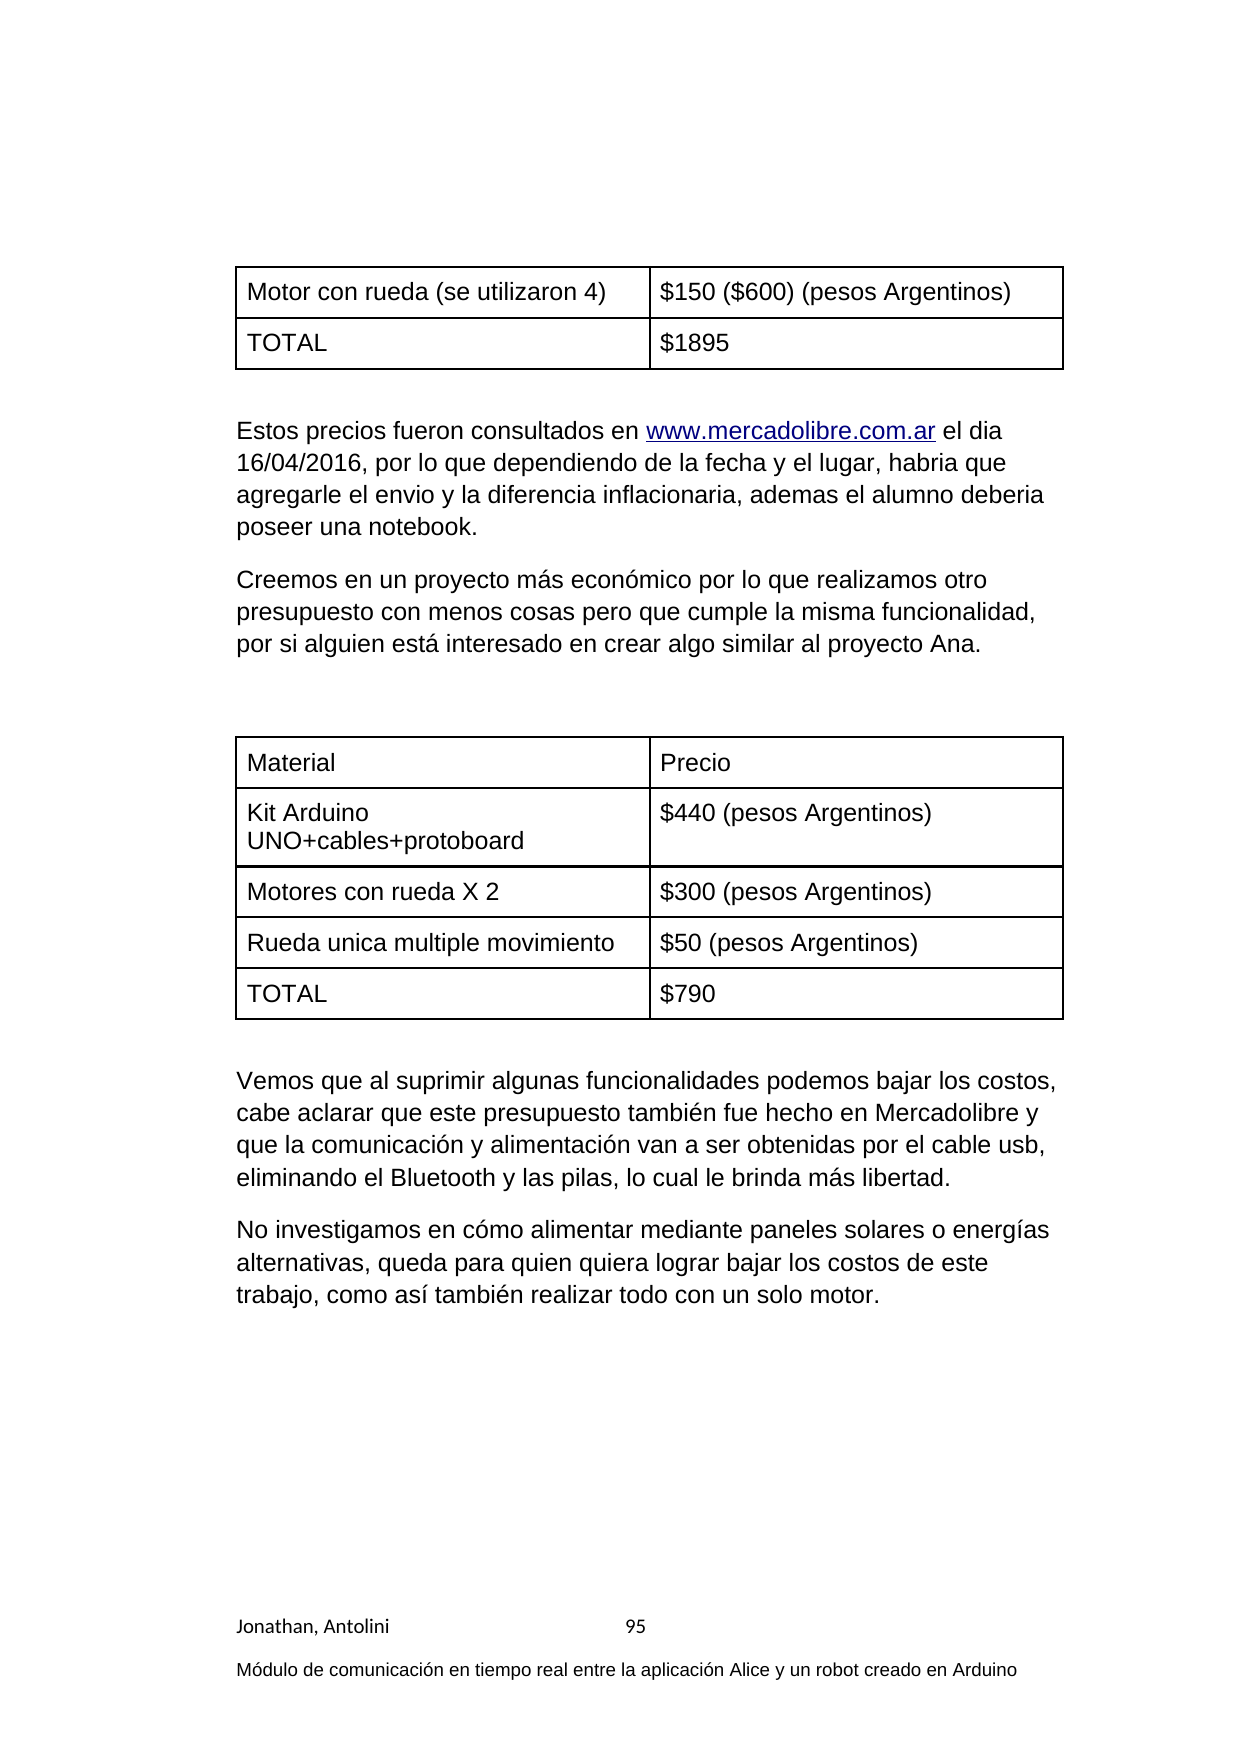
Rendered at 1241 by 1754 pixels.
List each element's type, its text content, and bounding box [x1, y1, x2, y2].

table_cell $150 ($600) (pesos Argentinos) [651, 268, 1062, 317]
text No investigamos en cómo alimentar mediante paneles solares o energías alternativas, queda para quien quiera lograr bajar los costos de este trabajo, como así también realizar todo con un solo motor. [236, 1216, 1063, 1308]
text Vemos que al suprimir algunas funcionalidades podemos bajar los costos, cabe aclarar que este presupuesto también fue hecho en Mercadolibre y que la comunicación y alimentación van a ser obtenidas por el cable usb, eliminando el Bluetooth y las pilas, lo cual le brinda más libertad. [236, 1067, 1063, 1191]
table_cell $440 (pesos Argentinos) [651, 789, 1062, 865]
table_header Material [237, 738, 649, 787]
text Creemos en un proyecto más económico por lo que realizamos otro presupuesto con menos cosas pero que cumple la misma funcionalidad, por si alguien está interesado en crear algo similar al proyecto Ana. [236, 566, 1063, 658]
table_header Precio [651, 738, 1062, 787]
table_cell TOTAL [237, 969, 649, 1018]
table_cell Rueda unica multiple movimiento [237, 918, 649, 967]
table_cell Kit Arduino UNO+cables+protoboard [237, 789, 649, 865]
table_cell Motor con rueda (se utilizaron 4) [237, 268, 649, 317]
table_cell $790 [651, 969, 1062, 1018]
table_cell Motores con rueda X 2 [237, 868, 649, 916]
table_cell TOTAL [237, 319, 649, 367]
table_cell $50 (pesos Argentinos) [651, 918, 1062, 967]
table_cell $300 (pesos Argentinos) [651, 868, 1062, 916]
text Estos precios fueron consultados en www.mercadolibre.com.ar el dia 16/04/2016, por lo que dependiendo de la fecha y el lugar, habria que agregarle el envio y la diferencia inflacionaria, ademas el alumno deberia poseer una notebook. [236, 417, 1063, 541]
table_cell $1895 [651, 319, 1062, 367]
